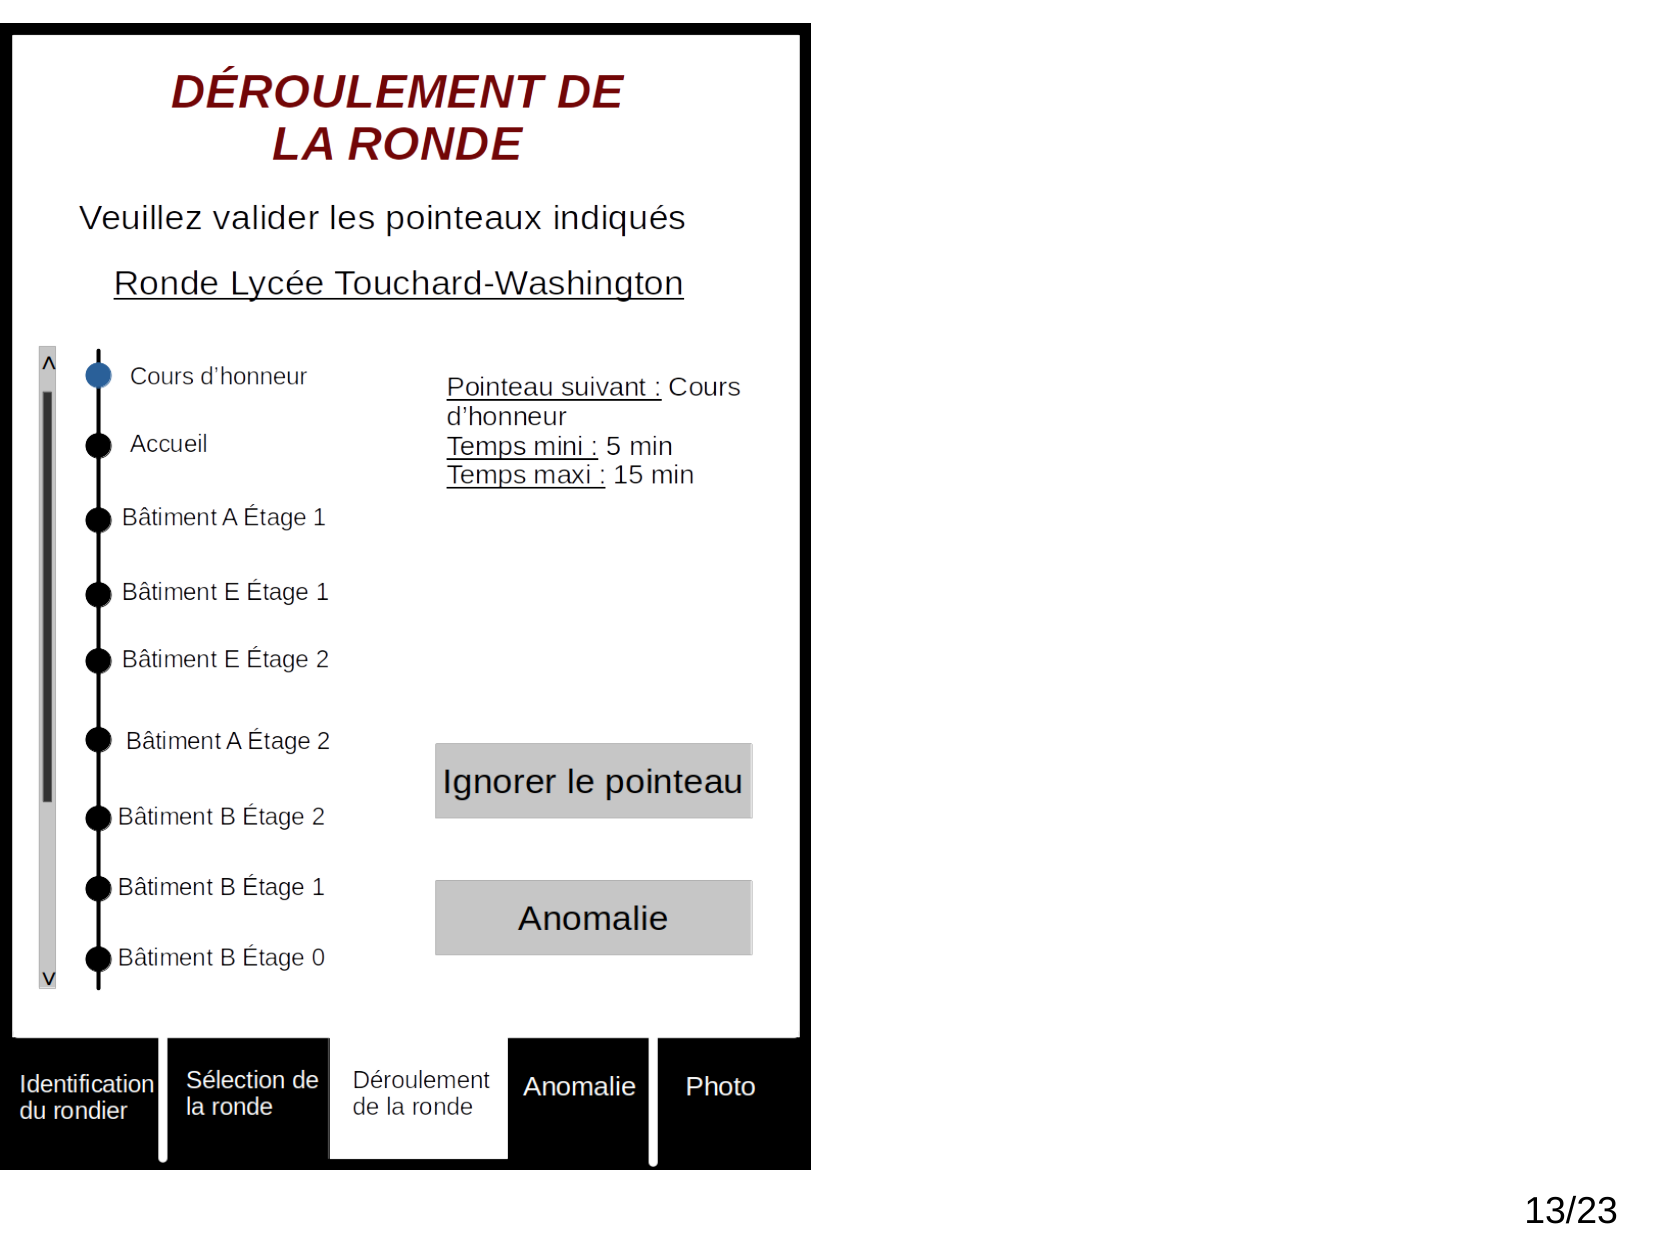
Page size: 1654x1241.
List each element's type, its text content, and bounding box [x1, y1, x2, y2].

text_box <numéro>/23 [1509, 1182, 1654, 1241]
picture [0, 23, 811, 1170]
